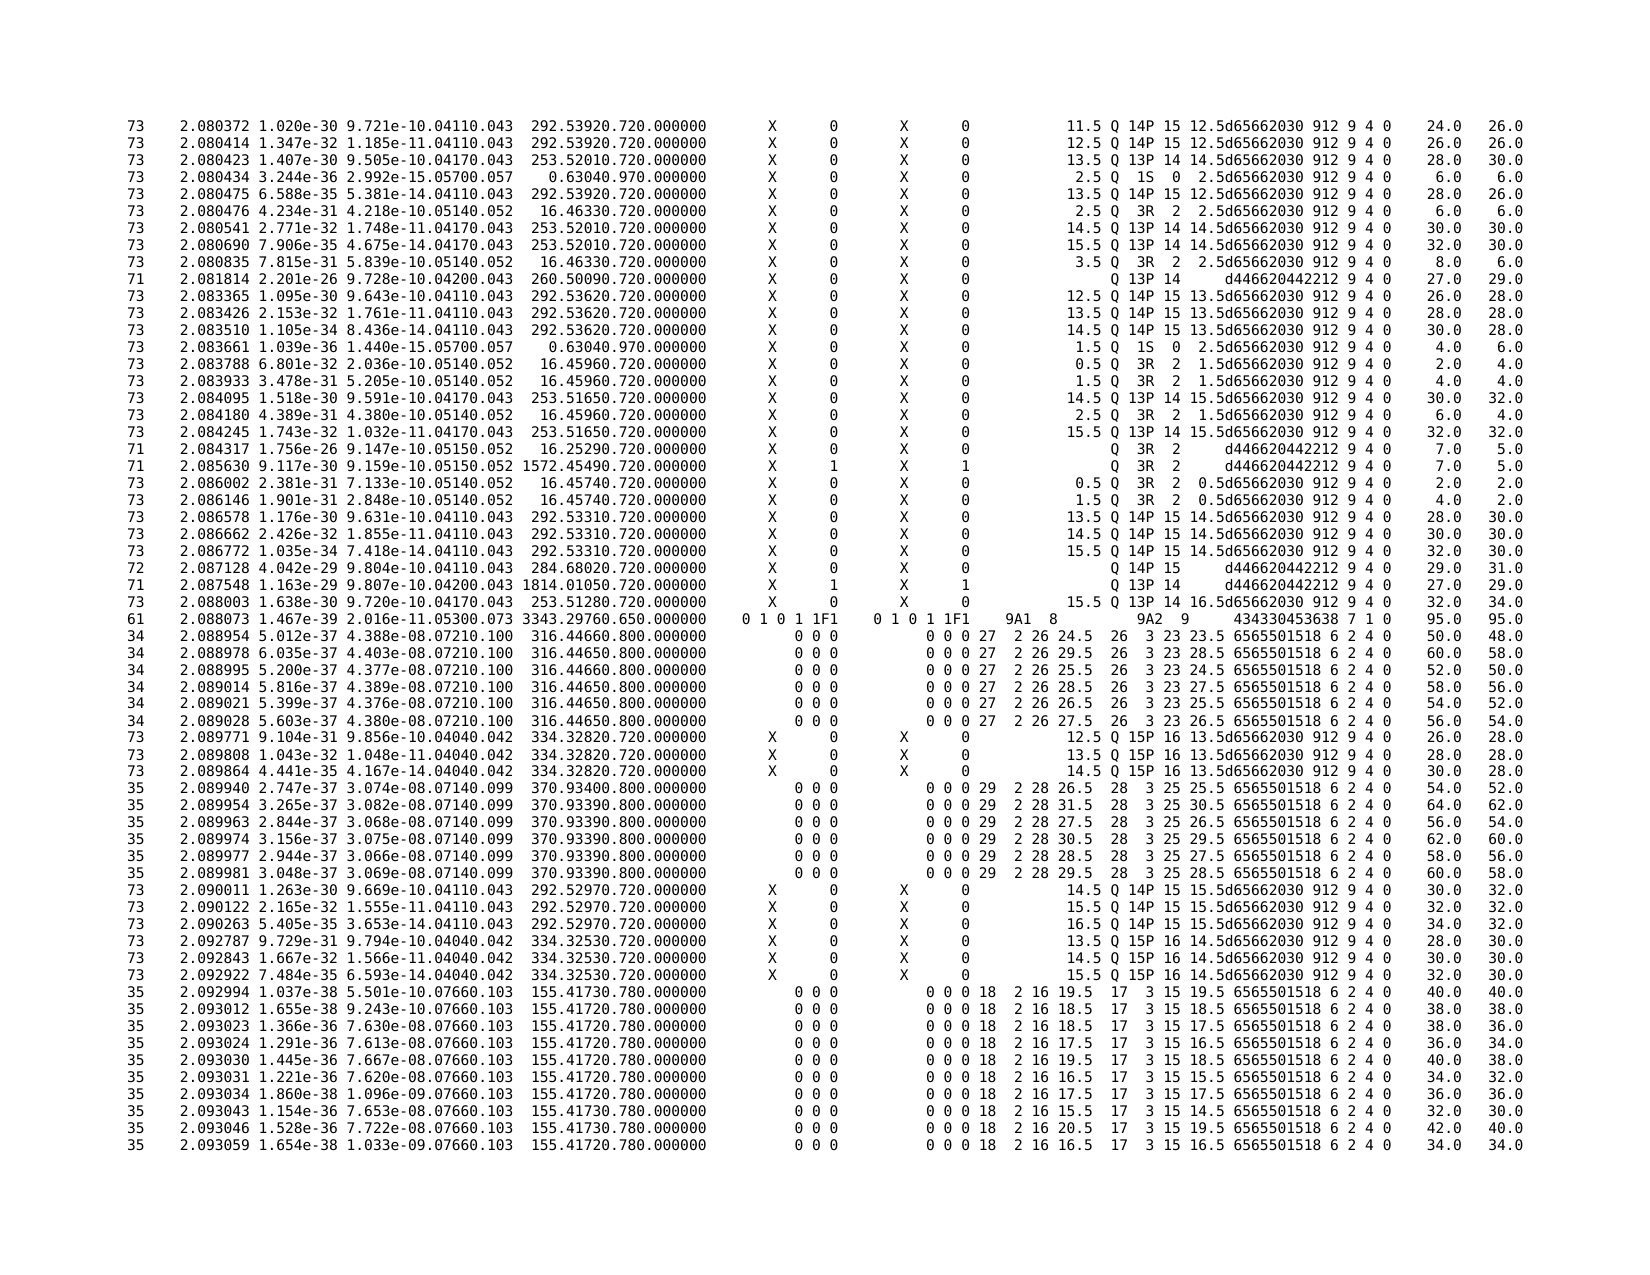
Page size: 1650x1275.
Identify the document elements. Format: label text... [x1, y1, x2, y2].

text 35 2.093043 1.154e-36 7.653e-08.07660.103 155.41730.780.000000 0 0 0 0 0 0 18 2 16 15.5 17 3 15 14.5 6565501518 6 2 4 0 32.0 30.0 [118, 1103, 1532, 1120]
text 73 2.089808 1.043e-32 1.048e-11.04040.042 334.32820.720.000000 X 0 X 0 13.5 Q 15P 16 13.5d65662030 912 9 4 0 28.0 28.0 [118, 746, 1532, 763]
text 35 2.092994 1.037e-38 5.501e-10.07660.103 155.41730.780.000000 0 0 0 0 0 0 18 2 16 19.5 17 3 15 19.5 6565501518 6 2 4 0 40.0 40.0 [118, 984, 1532, 1001]
text 35 2.089940 2.747e-37 3.074e-08.07140.099 370.93400.800.000000 0 0 0 0 0 0 29 2 28 26.5 28 3 25 25.5 6565501518 6 2 4 0 54.0 52.0 [118, 780, 1532, 797]
text 34 2.089028 5.603e-37 4.380e-08.07210.100 316.44650.800.000000 0 0 0 0 0 0 27 2 26 27.5 26 3 23 26.5 6565501518 6 2 4 0 56.0 54.0 [118, 712, 1532, 729]
text 73 2.080835 7.815e-31 5.839e-10.05140.052 16.46330.720.000000 X 0 X 0 3.5 Q 3R 2 2.5d65662030 912 9 4 0 8.0 6.0 [118, 254, 1532, 271]
text 73 2.083510 1.105e-34 8.436e-14.04110.043 292.53620.720.000000 X 0 X 0 14.5 Q 14P 15 13.5d65662030 912 9 4 0 30.0 28.0 [118, 322, 1532, 339]
text 73 2.080372 1.020e-30 9.721e-10.04110.043 292.53920.720.000000 X 0 X 0 11.5 Q 14P 15 12.5d65662030 912 9 4 0 24.0 26.0 [118, 118, 1532, 135]
text 73 2.080476 4.234e-31 4.218e-10.05140.052 16.46330.720.000000 X 0 X 0 2.5 Q 3R 2 2.5d65662030 912 9 4 0 6.0 6.0 [118, 203, 1532, 220]
text 35 2.089981 3.048e-37 3.069e-08.07140.099 370.93390.800.000000 0 0 0 0 0 0 29 2 28 29.5 28 3 25 28.5 6565501518 6 2 4 0 60.0 58.0 [118, 865, 1532, 882]
text 73 2.083426 2.153e-32 1.761e-11.04110.043 292.53620.720.000000 X 0 X 0 13.5 Q 14P 15 13.5d65662030 912 9 4 0 28.0 28.0 [118, 305, 1532, 322]
text 73 2.086002 2.381e-31 7.133e-10.05140.052 16.45740.720.000000 X 0 X 0 0.5 Q 3R 2 0.5d65662030 912 9 4 0 2.0 2.0 [118, 475, 1532, 492]
text 73 2.090263 5.405e-35 3.653e-14.04110.043 292.52970.720.000000 X 0 X 0 16.5 Q 14P 15 15.5d65662030 912 9 4 0 34.0 32.0 [118, 916, 1532, 933]
text 73 2.080414 1.347e-32 1.185e-11.04110.043 292.53920.720.000000 X 0 X 0 12.5 Q 14P 15 12.5d65662030 912 9 4 0 26.0 26.0 [118, 135, 1532, 152]
text 73 2.092843 1.667e-32 1.566e-11.04040.042 334.32530.720.000000 X 0 X 0 14.5 Q 15P 16 14.5d65662030 912 9 4 0 30.0 30.0 [118, 950, 1532, 967]
text 35 2.089963 2.844e-37 3.068e-08.07140.099 370.93390.800.000000 0 0 0 0 0 0 29 2 28 27.5 28 3 25 26.5 6565501518 6 2 4 0 56.0 54.0 [118, 814, 1532, 831]
text 73 2.083365 1.095e-30 9.643e-10.04110.043 292.53620.720.000000 X 0 X 0 12.5 Q 14P 15 13.5d65662030 912 9 4 0 26.0 28.0 [118, 288, 1532, 305]
text 73 2.092922 7.484e-35 6.593e-14.04040.042 334.32530.720.000000 X 0 X 0 15.5 Q 15P 16 14.5d65662030 912 9 4 0 32.0 30.0 [118, 967, 1532, 984]
text 73 2.084180 4.389e-31 4.380e-10.05140.052 16.45960.720.000000 X 0 X 0 2.5 Q 3R 2 1.5d65662030 912 9 4 0 6.0 4.0 [118, 407, 1532, 424]
text 35 2.089974 3.156e-37 3.075e-08.07140.099 370.93390.800.000000 0 0 0 0 0 0 29 2 28 30.5 28 3 25 29.5 6565501518 6 2 4 0 62.0 60.0 [118, 831, 1532, 848]
text 35 2.089977 2.944e-37 3.066e-08.07140.099 370.93390.800.000000 0 0 0 0 0 0 29 2 28 28.5 28 3 25 27.5 6565501518 6 2 4 0 58.0 56.0 [118, 848, 1532, 865]
text 73 2.090011 1.263e-30 9.669e-10.04110.043 292.52970.720.000000 X 0 X 0 14.5 Q 14P 15 15.5d65662030 912 9 4 0 30.0 32.0 [118, 882, 1532, 899]
text 72 2.087128 4.042e-29 9.804e-10.04110.043 284.68020.720.000000 X 0 X 0 Q 14P 15 d446620442212 9 4 0 29.0 31.0 [118, 559, 1532, 577]
text 73 2.086662 2.426e-32 1.855e-11.04110.043 292.53310.720.000000 X 0 X 0 14.5 Q 14P 15 14.5d65662030 912 9 4 0 30.0 30.0 [118, 526, 1532, 543]
text 35 2.093031 1.221e-36 7.620e-08.07660.103 155.41720.780.000000 0 0 0 0 0 0 18 2 16 16.5 17 3 15 15.5 6565501518 6 2 4 0 34.0 32.0 [118, 1069, 1532, 1086]
text 73 2.088003 1.638e-30 9.720e-10.04170.043 253.51280.720.000000 X 0 X 0 15.5 Q 13P 14 16.5d65662030 912 9 4 0 32.0 34.0 [118, 593, 1532, 611]
text 73 2.083661 1.039e-36 1.440e-15.05700.057 0.63040.970.000000 X 0 X 0 1.5 Q 1S 0 2.5d65662030 912 9 4 0 4.0 6.0 [118, 339, 1532, 356]
text 73 2.089771 9.104e-31 9.856e-10.04040.042 334.32820.720.000000 X 0 X 0 12.5 Q 15P 16 13.5d65662030 912 9 4 0 26.0 28.0 [118, 729, 1532, 746]
text 73 2.084245 1.743e-32 1.032e-11.04170.043 253.51650.720.000000 X 0 X 0 15.5 Q 13P 14 15.5d65662030 912 9 4 0 32.0 32.0 [118, 424, 1532, 441]
text 71 2.081814 2.201e-26 9.728e-10.04200.043 260.50090.720.000000 X 0 X 0 Q 13P 14 d446620442212 9 4 0 27.0 29.0 [118, 271, 1532, 288]
text 34 2.089021 5.399e-37 4.376e-08.07210.100 316.44650.800.000000 0 0 0 0 0 0 27 2 26 26.5 26 3 23 25.5 6565501518 6 2 4 0 54.0 52.0 [118, 695, 1532, 712]
text 35 2.089954 3.265e-37 3.082e-08.07140.099 370.93390.800.000000 0 0 0 0 0 0 29 2 28 31.5 28 3 25 30.5 6565501518 6 2 4 0 64.0 62.0 [118, 797, 1532, 814]
text 35 2.093024 1.291e-36 7.613e-08.07660.103 155.41720.780.000000 0 0 0 0 0 0 18 2 16 17.5 17 3 15 16.5 6565501518 6 2 4 0 36.0 34.0 [118, 1035, 1532, 1052]
text 73 2.086578 1.176e-30 9.631e-10.04110.043 292.53310.720.000000 X 0 X 0 13.5 Q 14P 15 14.5d65662030 912 9 4 0 28.0 30.0 [118, 509, 1532, 526]
text 73 2.090122 2.165e-32 1.555e-11.04110.043 292.52970.720.000000 X 0 X 0 15.5 Q 14P 15 15.5d65662030 912 9 4 0 32.0 32.0 [118, 899, 1532, 916]
text 73 2.092787 9.729e-31 9.794e-10.04040.042 334.32530.720.000000 X 0 X 0 13.5 Q 15P 16 14.5d65662030 912 9 4 0 28.0 30.0 [118, 933, 1532, 950]
text 73 2.086772 1.035e-34 7.418e-14.04110.043 292.53310.720.000000 X 0 X 0 15.5 Q 14P 15 14.5d65662030 912 9 4 0 32.0 30.0 [118, 543, 1532, 559]
text 73 2.080541 2.771e-32 1.748e-11.04170.043 253.52010.720.000000 X 0 X 0 14.5 Q 13P 14 14.5d65662030 912 9 4 0 30.0 30.0 [118, 220, 1532, 237]
text 35 2.093023 1.366e-36 7.630e-08.07660.103 155.41720.780.000000 0 0 0 0 0 0 18 2 16 18.5 17 3 15 17.5 6565501518 6 2 4 0 38.0 36.0 [118, 1018, 1532, 1035]
text 34 2.089014 5.816e-37 4.389e-08.07210.100 316.44650.800.000000 0 0 0 0 0 0 27 2 26 28.5 26 3 23 27.5 6565501518 6 2 4 0 58.0 56.0 [118, 678, 1532, 695]
text 73 2.080423 1.407e-30 9.505e-10.04170.043 253.52010.720.000000 X 0 X 0 13.5 Q 13P 14 14.5d65662030 912 9 4 0 28.0 30.0 [118, 152, 1532, 169]
text 34 2.088978 6.035e-37 4.403e-08.07210.100 316.44650.800.000000 0 0 0 0 0 0 27 2 26 29.5 26 3 23 28.5 6565501518 6 2 4 0 60.0 58.0 [118, 644, 1532, 661]
text 73 2.084095 1.518e-30 9.591e-10.04170.043 253.51650.720.000000 X 0 X 0 14.5 Q 13P 14 15.5d65662030 912 9 4 0 30.0 32.0 [118, 390, 1532, 407]
text 35 2.093046 1.528e-36 7.722e-08.07660.103 155.41730.780.000000 0 0 0 0 0 0 18 2 16 20.5 17 3 15 19.5 6565501518 6 2 4 0 42.0 40.0 [118, 1120, 1532, 1137]
text 34 2.088995 5.200e-37 4.377e-08.07210.100 316.44660.800.000000 0 0 0 0 0 0 27 2 26 25.5 26 3 23 24.5 6565501518 6 2 4 0 52.0 50.0 [118, 661, 1532, 678]
text 35 2.093059 1.654e-38 1.033e-09.07660.103 155.41720.780.000000 0 0 0 0 0 0 18 2 16 16.5 17 3 15 16.5 6565501518 6 2 4 0 34.0 34.0 [118, 1137, 1532, 1154]
text 73 2.086146 1.901e-31 2.848e-10.05140.052 16.45740.720.000000 X 0 X 0 1.5 Q 3R 2 0.5d65662030 912 9 4 0 4.0 2.0 [118, 492, 1532, 509]
text 34 2.088954 5.012e-37 4.388e-08.07210.100 316.44660.800.000000 0 0 0 0 0 0 27 2 26 24.5 26 3 23 23.5 6565501518 6 2 4 0 50.0 48.0 [118, 627, 1532, 644]
text 73 2.080434 3.244e-36 2.992e-15.05700.057 0.63040.970.000000 X 0 X 0 2.5 Q 1S 0 2.5d65662030 912 9 4 0 6.0 6.0 [118, 169, 1532, 186]
text 73 2.080475 6.588e-35 5.381e-14.04110.043 292.53920.720.000000 X 0 X 0 13.5 Q 14P 15 12.5d65662030 912 9 4 0 28.0 26.0 [118, 186, 1532, 203]
text 61 2.088073 1.467e-39 2.016e-11.05300.073 3343.29760.650.000000 0 1 0 1 1F1 0 1 0 1 1F1 9A1 8 9A2 9 434330453638 7 1 0 95.0 95.0 [118, 611, 1532, 627]
text 73 2.083788 6.801e-32 2.036e-10.05140.052 16.45960.720.000000 X 0 X 0 0.5 Q 3R 2 1.5d65662030 912 9 4 0 2.0 4.0 [118, 356, 1532, 373]
text 71 2.085630 9.117e-30 9.159e-10.05150.052 1572.45490.720.000000 X 1 X 1 Q 3R 2 d446620442212 9 4 0 7.0 5.0 [118, 458, 1532, 475]
text 35 2.093012 1.655e-38 9.243e-10.07660.103 155.41720.780.000000 0 0 0 0 0 0 18 2 16 18.5 17 3 15 18.5 6565501518 6 2 4 0 38.0 38.0 [118, 1001, 1532, 1018]
text 73 2.083933 3.478e-31 5.205e-10.05140.052 16.45960.720.000000 X 0 X 0 1.5 Q 3R 2 1.5d65662030 912 9 4 0 4.0 4.0 [118, 373, 1532, 390]
text 71 2.084317 1.756e-26 9.147e-10.05150.052 16.25290.720.000000 X 0 X 0 Q 3R 2 d446620442212 9 4 0 7.0 5.0 [118, 441, 1532, 458]
text 71 2.087548 1.163e-29 9.807e-10.04200.043 1814.01050.720.000000 X 1 X 1 Q 13P 14 d446620442212 9 4 0 27.0 29.0 [118, 577, 1532, 593]
text 73 2.089864 4.441e-35 4.167e-14.04040.042 334.32820.720.000000 X 0 X 0 14.5 Q 15P 16 13.5d65662030 912 9 4 0 30.0 28.0 [118, 763, 1532, 780]
text 73 2.080690 7.906e-35 4.675e-14.04170.043 253.52010.720.000000 X 0 X 0 15.5 Q 13P 14 14.5d65662030 912 9 4 0 32.0 30.0 [118, 237, 1532, 254]
text 35 2.093030 1.445e-36 7.667e-08.07660.103 155.41720.780.000000 0 0 0 0 0 0 18 2 16 19.5 17 3 15 18.5 6565501518 6 2 4 0 40.0 38.0 [118, 1052, 1532, 1069]
text 35 2.093034 1.860e-38 1.096e-09.07660.103 155.41720.780.000000 0 0 0 0 0 0 18 2 16 17.5 17 3 15 17.5 6565501518 6 2 4 0 36.0 36.0 [118, 1086, 1532, 1103]
